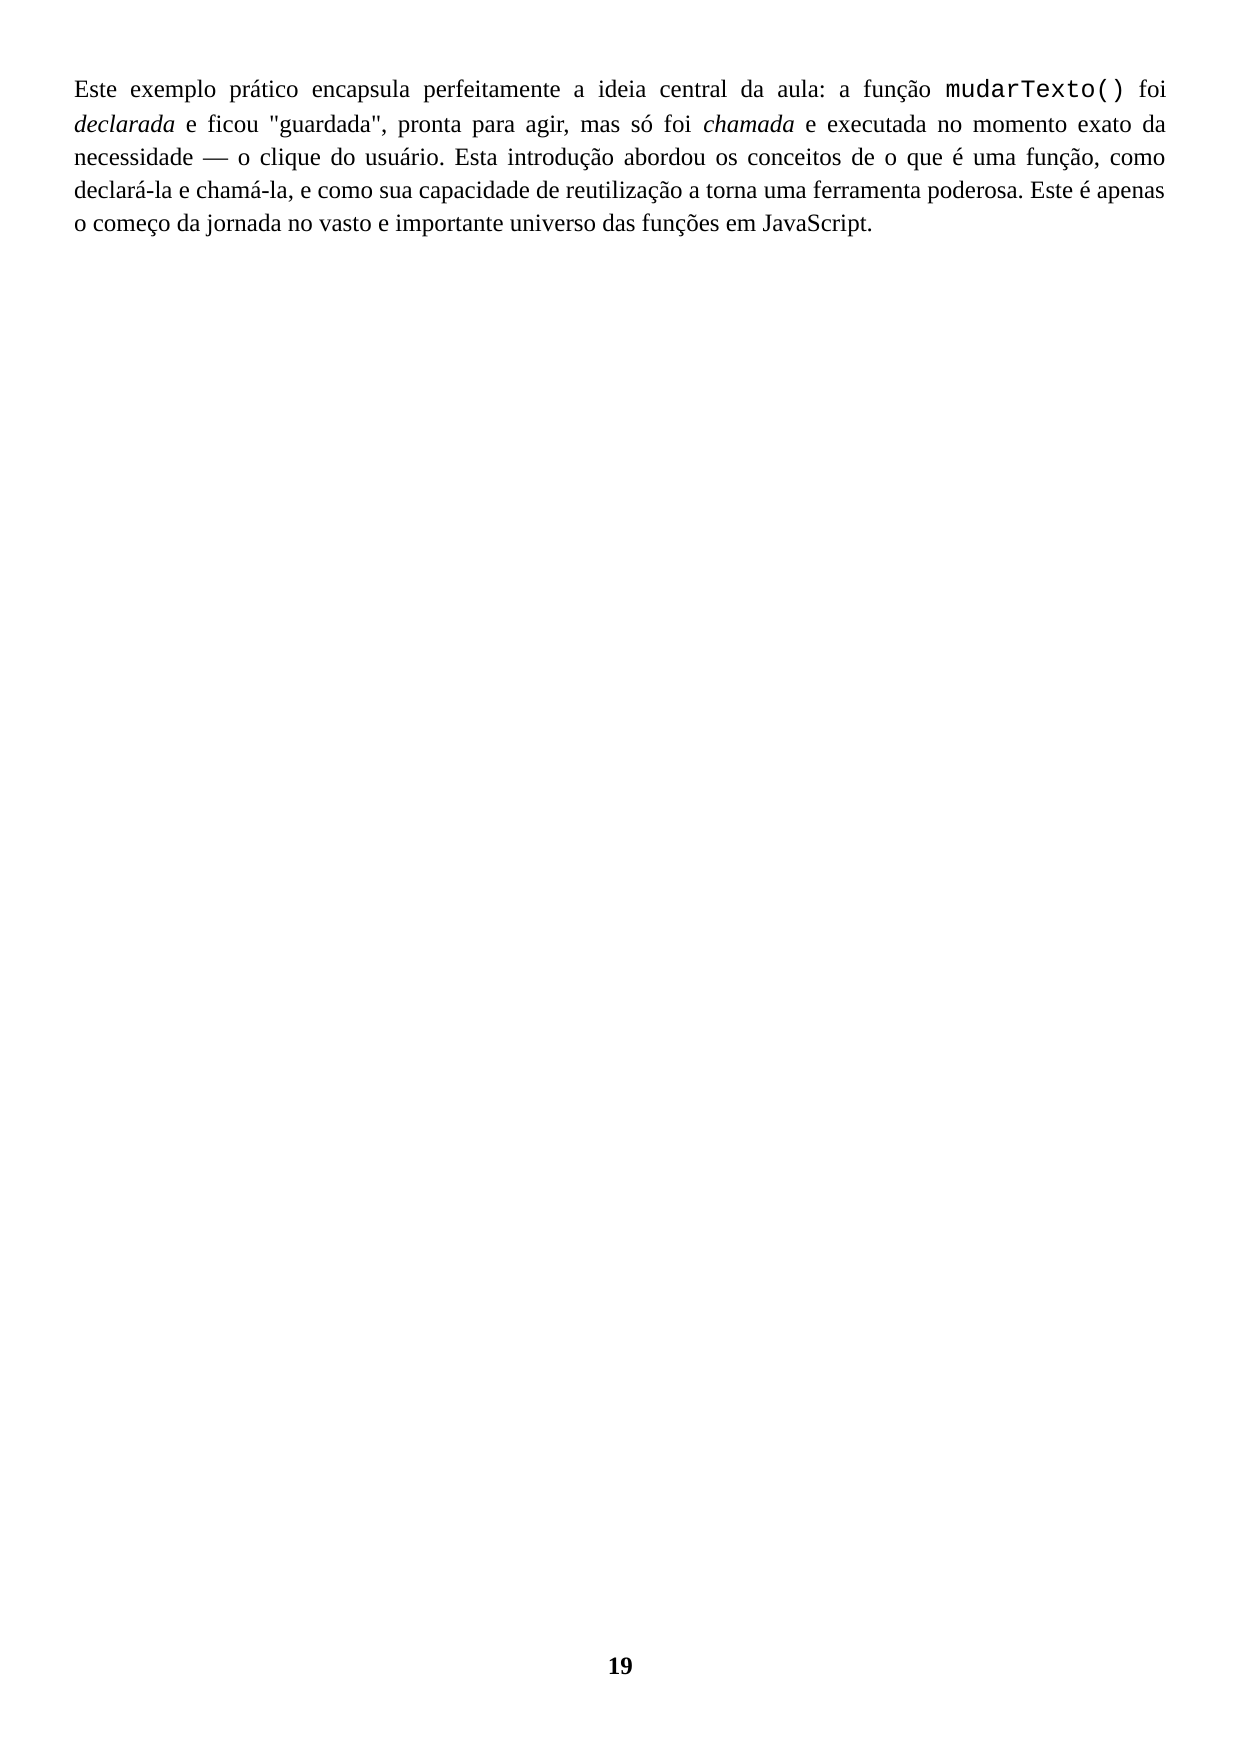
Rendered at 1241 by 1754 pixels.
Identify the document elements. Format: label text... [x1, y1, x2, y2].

text Este exemplo prático encapsula perfeitamente a ideia central da aula: a função mudarTexto() foi declarada e ficou "guardada", pronta para agir, mas só foi chamada e executada no momento exato da necessidade — o clique do usuário. Esta introdução abordou os conceitos de o que é uma função, como declará-la e chamá-la, e como sua capacidade de reutilização a torna uma ferramenta poderosa. Este é apenas o começo da jornada no vasto e importante universo das funções em JavaScript. [74, 74, 1166, 237]
